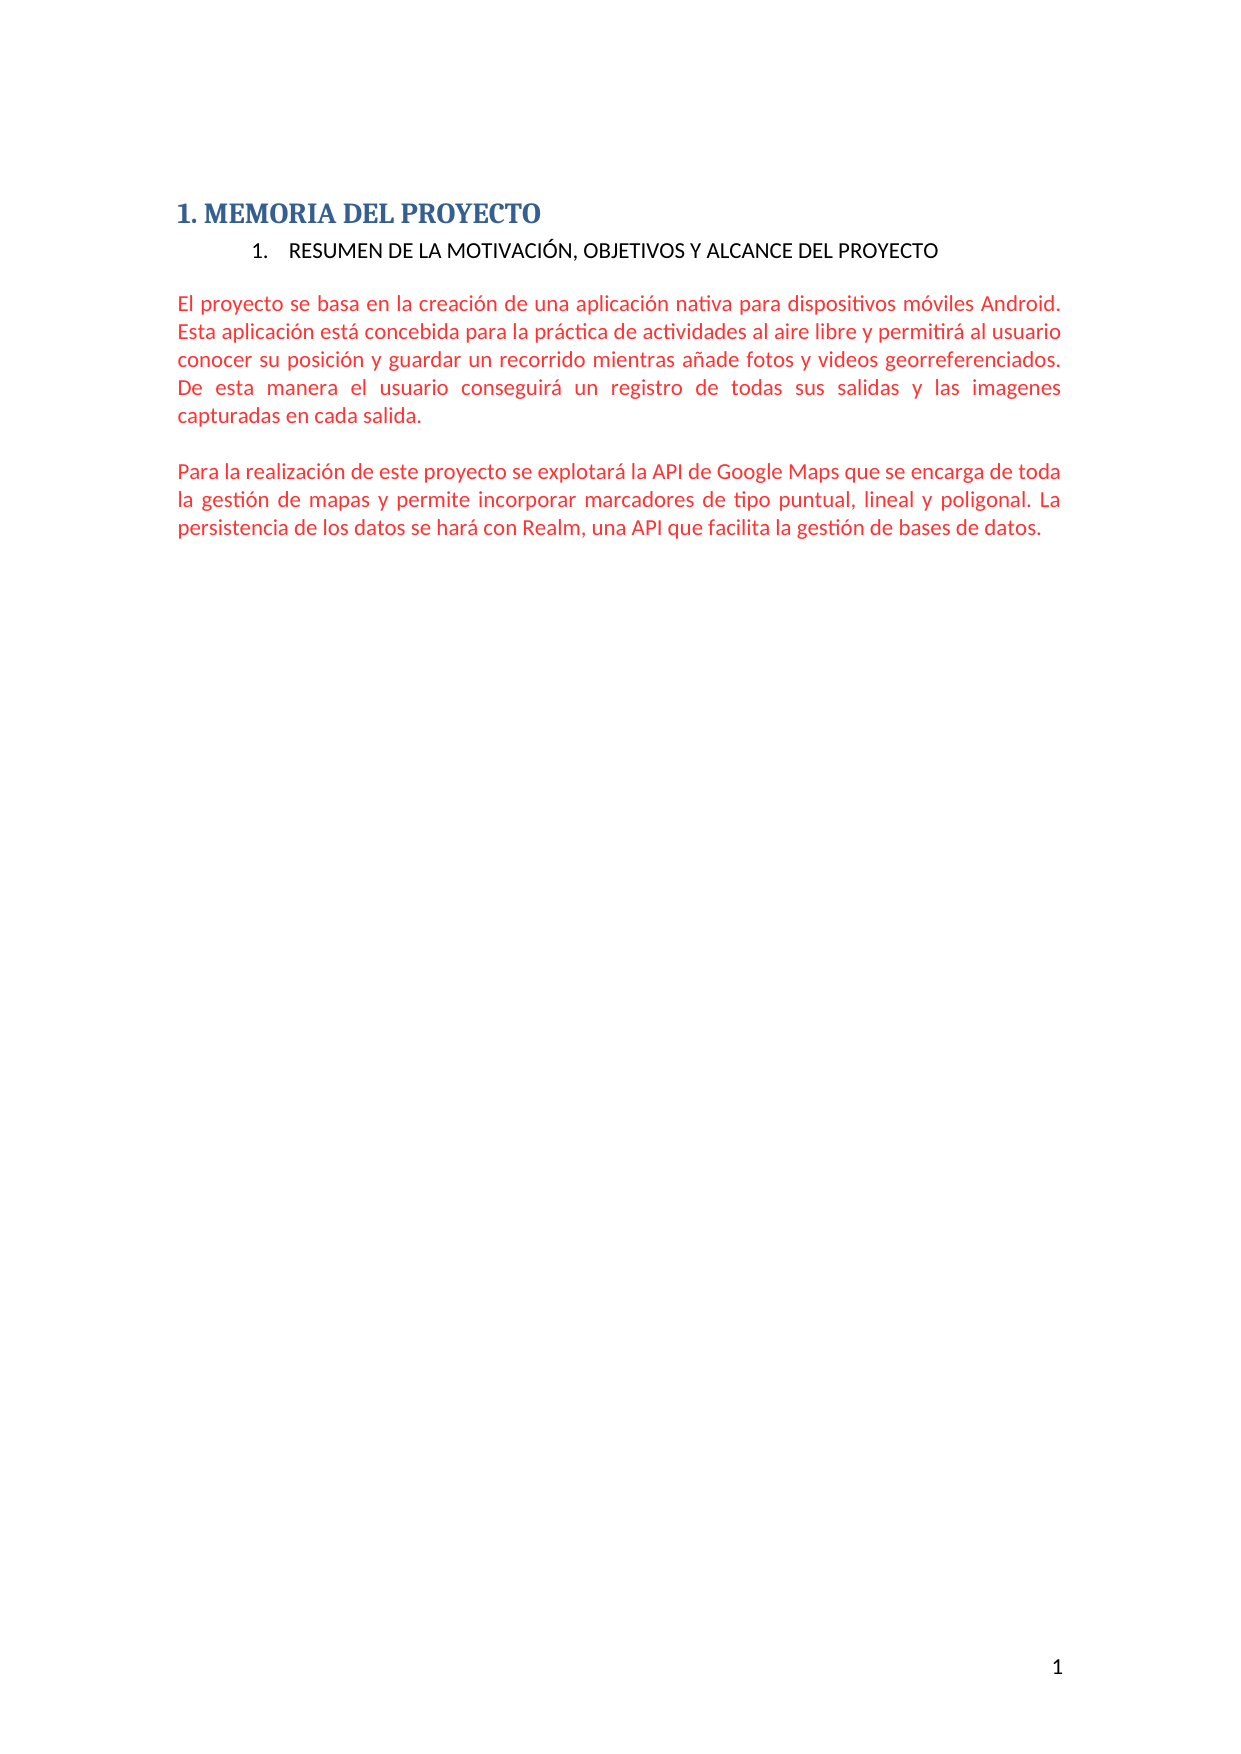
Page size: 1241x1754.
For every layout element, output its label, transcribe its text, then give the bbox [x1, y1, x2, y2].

list RESUMEN DE LA MOTIVACIÓN, OBJETIVOS Y ALCANCE DEL PROYECTO [251, 236, 1063, 264]
text El proyecto se basa en la creación de una aplicación nativa para dispositivos móviles Android. Esta aplicación está concebida para la práctica de actividades al aire libre y permitirá al usuario conocer su posición y guardar un recorrido mientras añade fotos y videos georreferenciados. De esta manera el usuario conseguirá un registro de todas sus salidas y las imagenes capturadas en cada salida. [177, 289, 1063, 429]
text Para la realización de este proyecto se explotará la API de Google Maps que se encarga de toda la gestión de mapas y permite incorporar marcadores de tipo puntual, lineal y poligonal. La persistencia de los datos se hará con Realm, una API que facilita la gestión de bases de datos. [177, 457, 1063, 541]
subtitle MEMORIA DEL PROYECTO [177, 198, 1063, 231]
